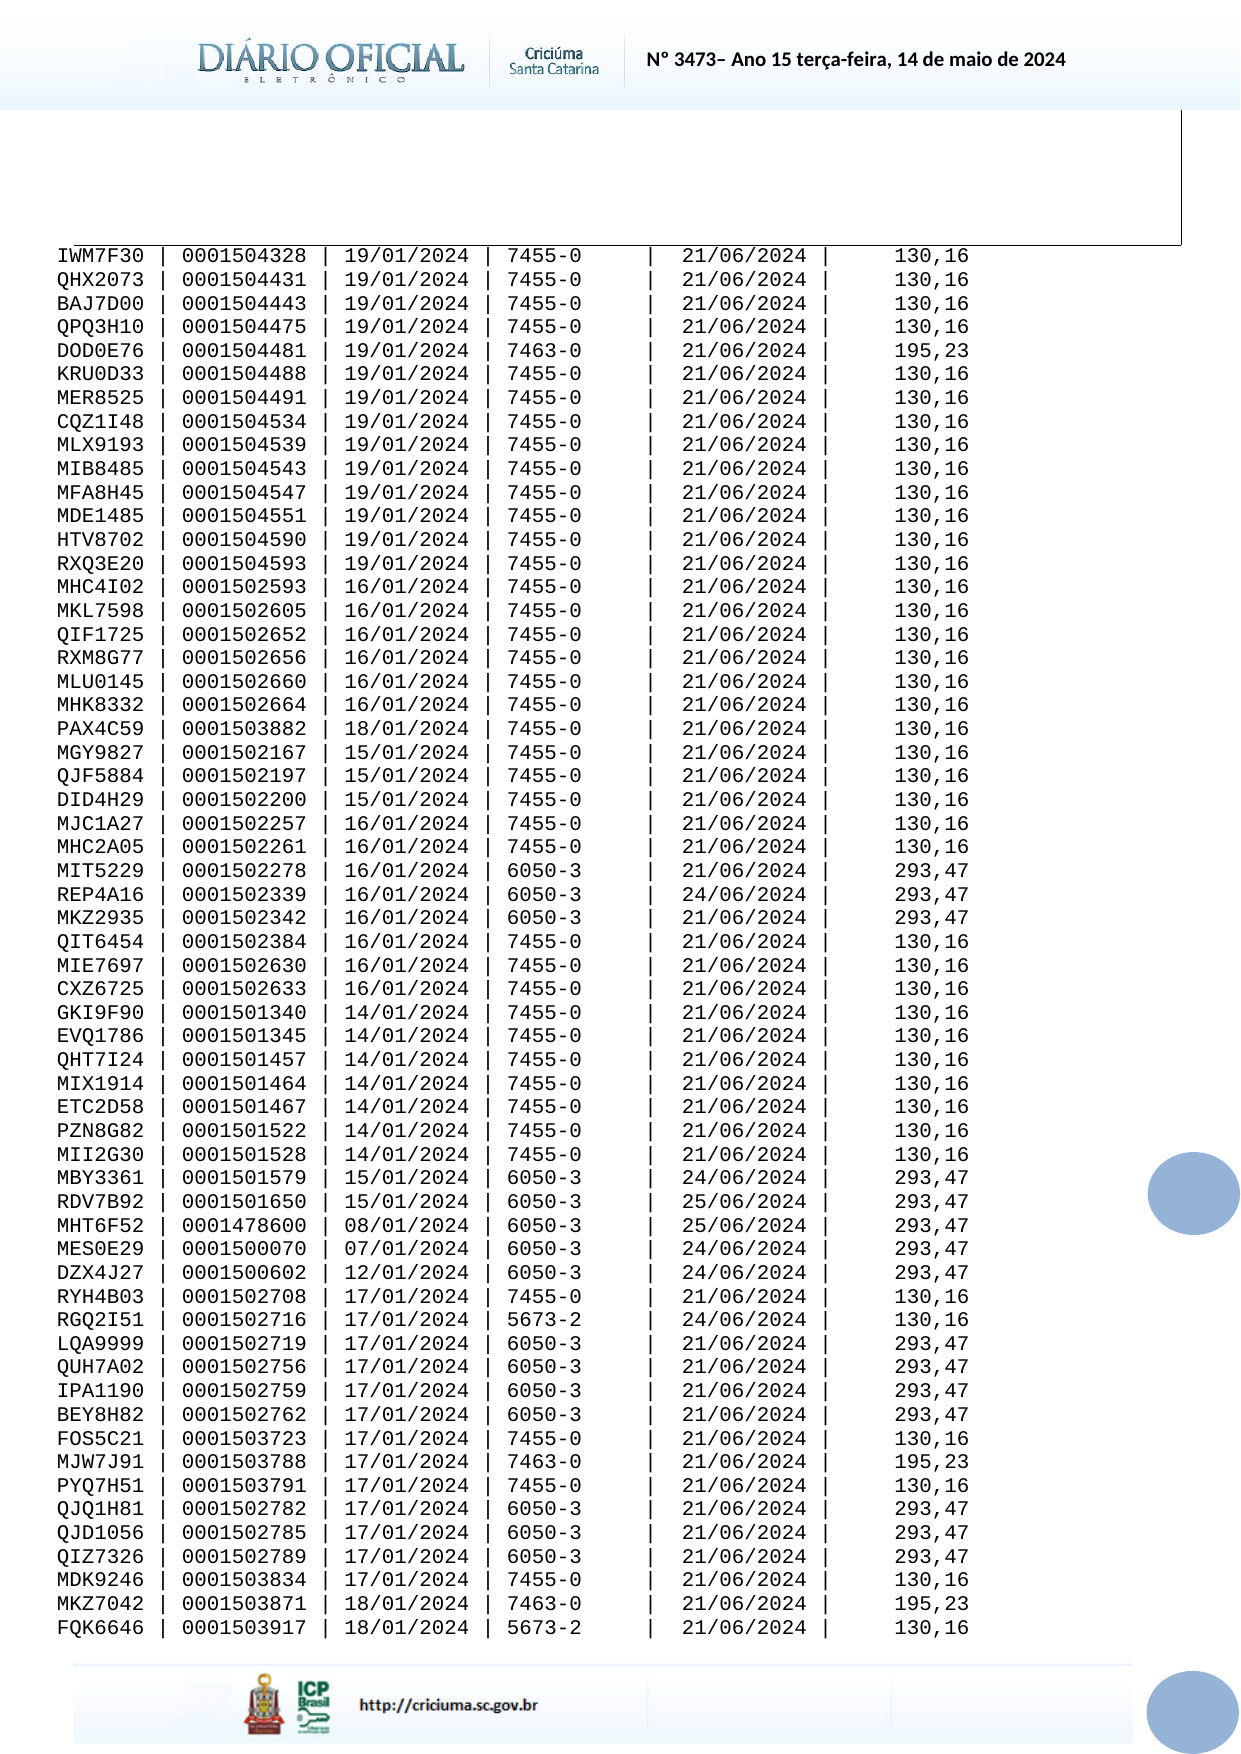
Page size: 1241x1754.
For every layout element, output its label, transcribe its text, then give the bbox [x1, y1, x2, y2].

text MHC2A05 | 0001502261 | 16/01/2024 | 7455-0 | 21/06/2024 | 130,16 [44, 836, 1181, 860]
text MBY3361 | 0001501579 | 15/01/2024 | 6050-3 | 24/06/2024 | 293,47 [44, 1167, 1157, 1191]
text MFA8H45 | 0001504547 | 19/01/2024 | 7455-0 | 21/06/2024 | 130,16 [44, 482, 1181, 505]
text MGY9827 | 0001502167 | 15/01/2024 | 7455-0 | 21/06/2024 | 130,16 [44, 742, 1181, 765]
text REP4A16 | 0001502339 | 16/01/2024 | 6050-3 | 24/06/2024 | 293,47 [44, 884, 1181, 907]
text RGQ2I51 | 0001502716 | 17/01/2024 | 5673-2 | 24/06/2024 | 130,16 [44, 1309, 1181, 1333]
text IPA1190 | 0001502759 | 17/01/2024 | 6050-3 | 21/06/2024 | 293,47 [44, 1380, 1181, 1404]
text RXQ3E20 | 0001504593 | 19/01/2024 | 7455-0 | 21/06/2024 | 130,16 [44, 553, 1181, 576]
text MII2G30 | 0001501528 | 14/01/2024 | 7455-0 | 21/06/2024 | 130,16 [44, 1144, 1181, 1167]
text FQK6646 | 0001503917 | 18/01/2024 | 5673-2 | 21/06/2024 | 130,16 [44, 1617, 1181, 1640]
text QIT6454 | 0001502384 | 16/01/2024 | 7455-0 | 21/06/2024 | 130,16 [44, 931, 1181, 954]
text QHX2073 | 0001504431 | 19/01/2024 | 7455-0 | 21/06/2024 | 130,16 [44, 269, 1181, 292]
text MHK8332 | 0001502664 | 16/01/2024 | 7455-0 | 21/06/2024 | 130,16 [44, 694, 1181, 718]
text MLX9193 | 0001504539 | 19/01/2024 | 7455-0 | 21/06/2024 | 130,16 [44, 434, 1181, 458]
text QJQ1H81 | 0001502782 | 17/01/2024 | 6050-3 | 21/06/2024 | 293,47 [44, 1498, 1181, 1522]
text GKI9F90 | 0001501340 | 14/01/2024 | 7455-0 | 21/06/2024 | 130,16 [44, 1002, 1181, 1026]
text MIB8485 | 0001504543 | 19/01/2024 | 7455-0 | 21/06/2024 | 130,16 [44, 458, 1181, 482]
text MJW7J91 | 0001503788 | 17/01/2024 | 7463-0 | 21/06/2024 | 195,23 [44, 1451, 1181, 1475]
text MDK9246 | 0001503834 | 17/01/2024 | 7455-0 | 21/06/2024 | 130,16 [44, 1569, 1181, 1593]
text PZN8G82 | 0001501522 | 14/01/2024 | 7455-0 | 21/06/2024 | 130,16 [44, 1120, 1181, 1144]
text MDE1485 | 0001504551 | 19/01/2024 | 7455-0 | 21/06/2024 | 130,16 [44, 505, 1181, 529]
text MKZ2935 | 0001502342 | 16/01/2024 | 6050-3 | 21/06/2024 | 293,47 [44, 907, 1181, 931]
text RDV7B92 | 0001501650 | 15/01/2024 | 6050-3 | 25/06/2024 | 293,47 [44, 1191, 1153, 1215]
text DOD0E76 | 0001504481 | 19/01/2024 | 7463-0 | 21/06/2024 | 195,23 [44, 340, 1181, 363]
text HTV8702 | 0001504590 | 19/01/2024 | 7455-0 | 21/06/2024 | 130,16 [44, 529, 1181, 553]
text MIE7697 | 0001502630 | 16/01/2024 | 7455-0 | 21/06/2024 | 130,16 [44, 954, 1181, 978]
text QIF1725 | 0001502652 | 16/01/2024 | 7455-0 | 21/06/2024 | 130,16 [44, 623, 1181, 647]
text CQZ1I48 | 0001504534 | 19/01/2024 | 7455-0 | 21/06/2024 | 130,16 [44, 411, 1181, 434]
text MIX1914 | 0001501464 | 14/01/2024 | 7455-0 | 21/06/2024 | 130,16 [44, 1073, 1181, 1096]
text DID4H29 | 0001502200 | 15/01/2024 | 7455-0 | 21/06/2024 | 130,16 [44, 789, 1181, 813]
text LQA9999 | 0001502719 | 17/01/2024 | 6050-3 | 21/06/2024 | 293,47 [44, 1333, 1181, 1357]
text QHT7I24 | 0001501457 | 14/01/2024 | 7455-0 | 21/06/2024 | 130,16 [44, 1049, 1181, 1073]
text FOS5C21 | 0001503723 | 17/01/2024 | 7455-0 | 21/06/2024 | 130,16 [44, 1427, 1181, 1451]
text PYQ7H51 | 0001503791 | 17/01/2024 | 7455-0 | 21/06/2024 | 130,16 [44, 1475, 1181, 1498]
text RXM8G77 | 0001502656 | 16/01/2024 | 7455-0 | 21/06/2024 | 130,16 [44, 647, 1181, 671]
text RYH4B03 | 0001502708 | 17/01/2024 | 7455-0 | 21/06/2024 | 130,16 [44, 1286, 1181, 1309]
text MKZ7042 | 0001503871 | 18/01/2024 | 7463-0 | 21/06/2024 | 195,23 [44, 1593, 1181, 1617]
text MHT6F52 | 0001478600 | 08/01/2024 | 6050-3 | 25/06/2024 | 293,47 [44, 1215, 1181, 1238]
text DZX4J27 | 0001500602 | 12/01/2024 | 6050-3 | 24/06/2024 | 293,47 [44, 1262, 1181, 1286]
text PAX4C59 | 0001503882 | 18/01/2024 | 7455-0 | 21/06/2024 | 130,16 [44, 718, 1181, 742]
text EVQ1786 | 0001501345 | 14/01/2024 | 7455-0 | 21/06/2024 | 130,16 [44, 1026, 1181, 1049]
text MJC1A27 | 0001502257 | 16/01/2024 | 7455-0 | 21/06/2024 | 130,16 [44, 813, 1181, 836]
text QIZ7326 | 0001502789 | 17/01/2024 | 6050-3 | 21/06/2024 | 293,47 [44, 1546, 1181, 1569]
text QPQ3H10 | 0001504475 | 19/01/2024 | 7455-0 | 21/06/2024 | 130,16 [44, 316, 1181, 340]
text BEY8H82 | 0001502762 | 17/01/2024 | 6050-3 | 21/06/2024 | 293,47 [44, 1404, 1181, 1427]
text MER8525 | 0001504491 | 19/01/2024 | 7455-0 | 21/06/2024 | 130,16 [44, 387, 1181, 411]
text IWM7F30 | 0001504328 | 19/01/2024 | 7455-0 | 21/06/2024 | 130,16 [44, 245, 1181, 269]
text MES0E29 | 0001500070 | 07/01/2024 | 6050-3 | 24/06/2024 | 293,47 [44, 1238, 1181, 1262]
text MIT5229 | 0001502278 | 16/01/2024 | 6050-3 | 21/06/2024 | 293,47 [44, 860, 1181, 884]
text BAJ7D00 | 0001504443 | 19/01/2024 | 7455-0 | 21/06/2024 | 130,16 [44, 292, 1181, 316]
text KRU0D33 | 0001504488 | 19/01/2024 | 7455-0 | 21/06/2024 | 130,16 [44, 363, 1181, 387]
text QUH7A02 | 0001502756 | 17/01/2024 | 6050-3 | 21/06/2024 | 293,47 [44, 1357, 1181, 1380]
text MKL7598 | 0001502605 | 16/01/2024 | 7455-0 | 21/06/2024 | 130,16 [44, 600, 1181, 623]
text QJF5884 | 0001502197 | 15/01/2024 | 7455-0 | 21/06/2024 | 130,16 [44, 765, 1181, 789]
text MLU0145 | 0001502660 | 16/01/2024 | 7455-0 | 21/06/2024 | 130,16 [44, 671, 1181, 694]
text ETC2D58 | 0001501467 | 14/01/2024 | 7455-0 | 21/06/2024 | 130,16 [44, 1096, 1181, 1120]
text MHC4I02 | 0001502593 | 16/01/2024 | 7455-0 | 21/06/2024 | 130,16 [44, 576, 1181, 600]
text CXZ6725 | 0001502633 | 16/01/2024 | 7455-0 | 21/06/2024 | 130,16 [44, 978, 1181, 1002]
text QJD1056 | 0001502785 | 17/01/2024 | 6050-3 | 21/06/2024 | 293,47 [44, 1522, 1181, 1546]
